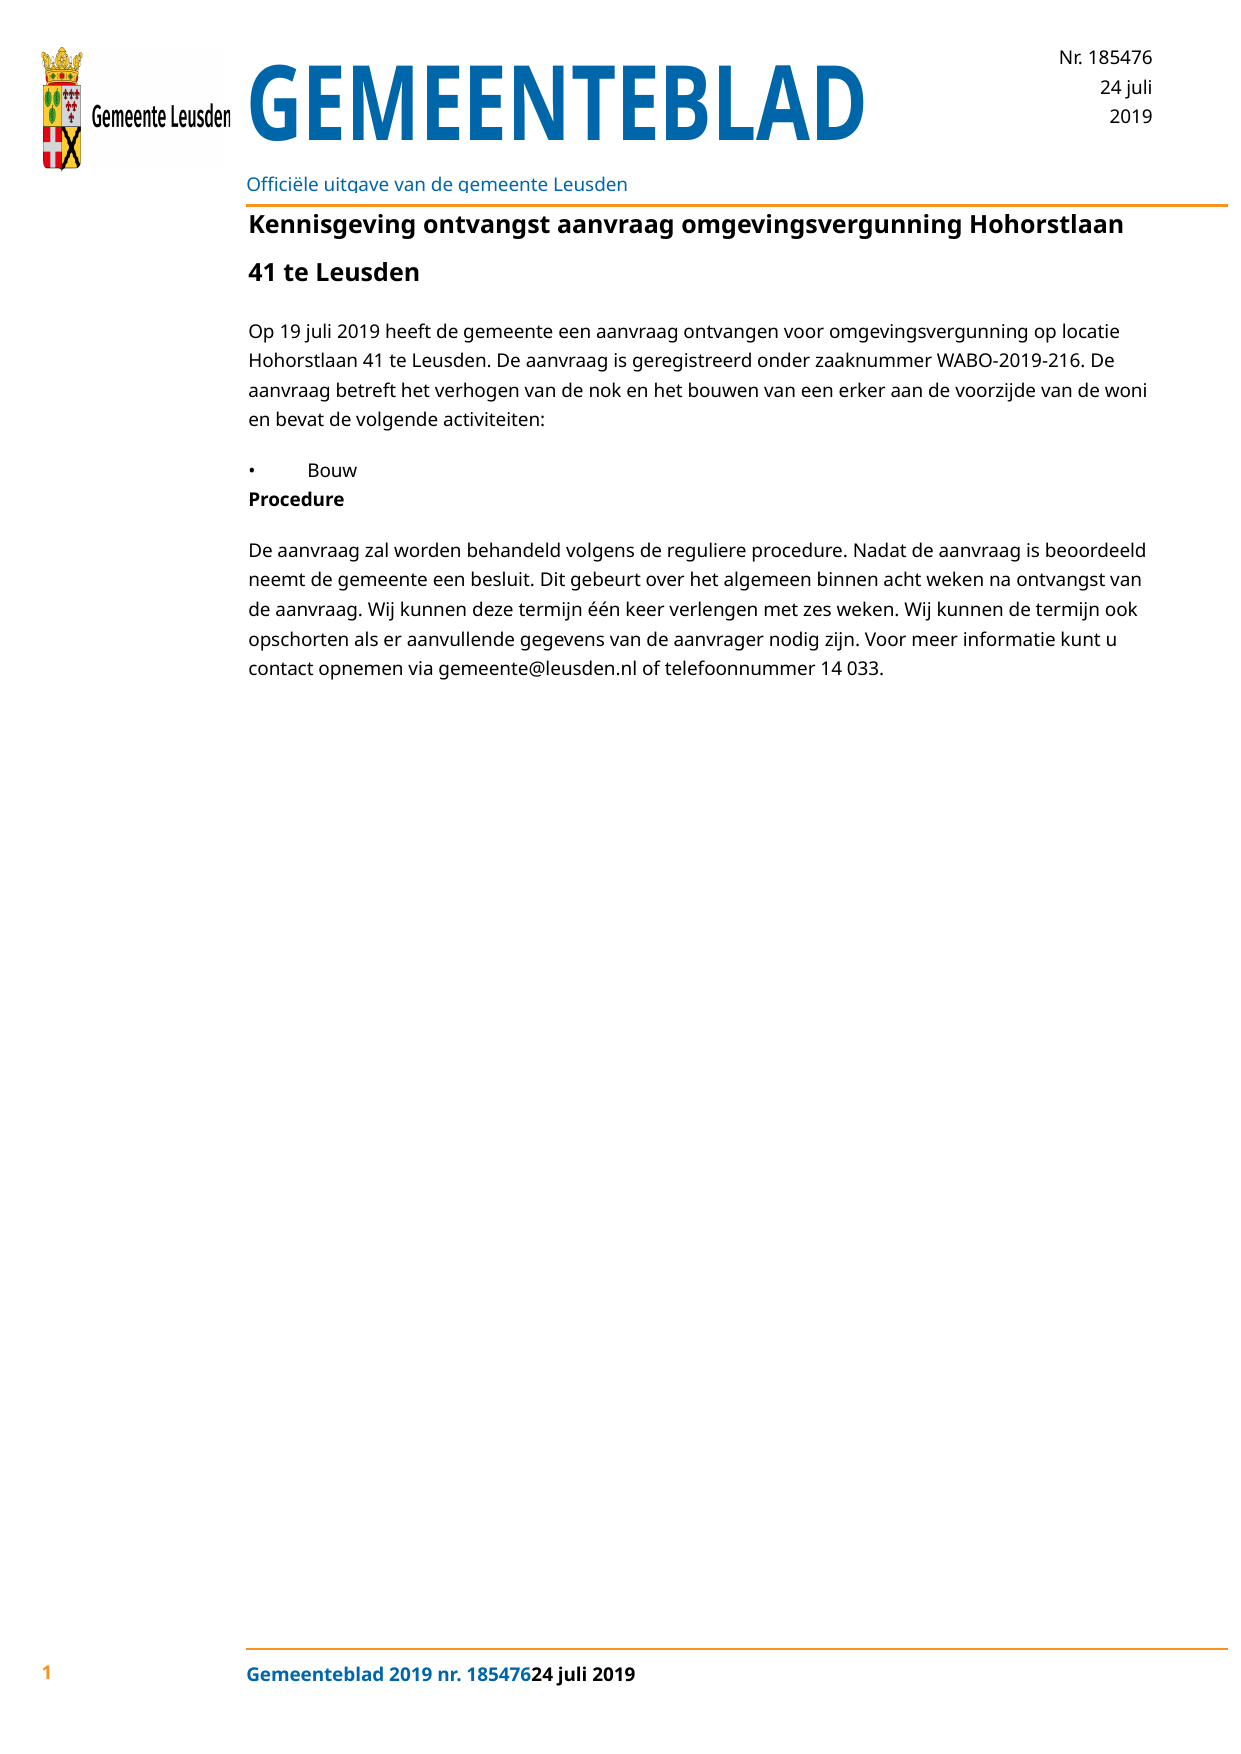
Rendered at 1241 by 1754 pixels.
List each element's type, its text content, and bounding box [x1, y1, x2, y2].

list Bouw [248, 457, 1152, 483]
text Op 19 juli 2019 heeft de gemeente een aanvraag ontvangen voor omgevingsvergunning op locatie Hohorstlaan 41 te Leusden. De aanvraag is geregistreerd onder zaaknummer WABO-2019-216. De aanvraag betreft het verhogen van de nok en het bouwen van een erker aan de voorzijde van de woni en bevat de volgende activiteiten: [248, 318, 1152, 432]
text De aanvraag zal worden behandeld volgens de reguliere procedure. Nadat de aanvraag is beoordeeld neemt de gemeente een besluit. Dit gebeurt over het algemeen binnen acht weken na ontvangst van de aanvraag. Wij kunnen deze termijn één keer verlengen met zes weken. Wij kunnen de termijn ook opschorten als er aanvullende gegevens van de aanvrager nodig zijn. Voor meer informatie kunt u contact opnemen via gemeente@leusden.nl of telefoonnummer 14 033. [248, 537, 1152, 681]
text Procedure [248, 487, 1152, 512]
text Kennisgeving ontvangst aanvraag omgevingsvergunning Hohorstlaan 41 te Leusden [248, 207, 1152, 288]
picture [41, 47, 231, 172]
